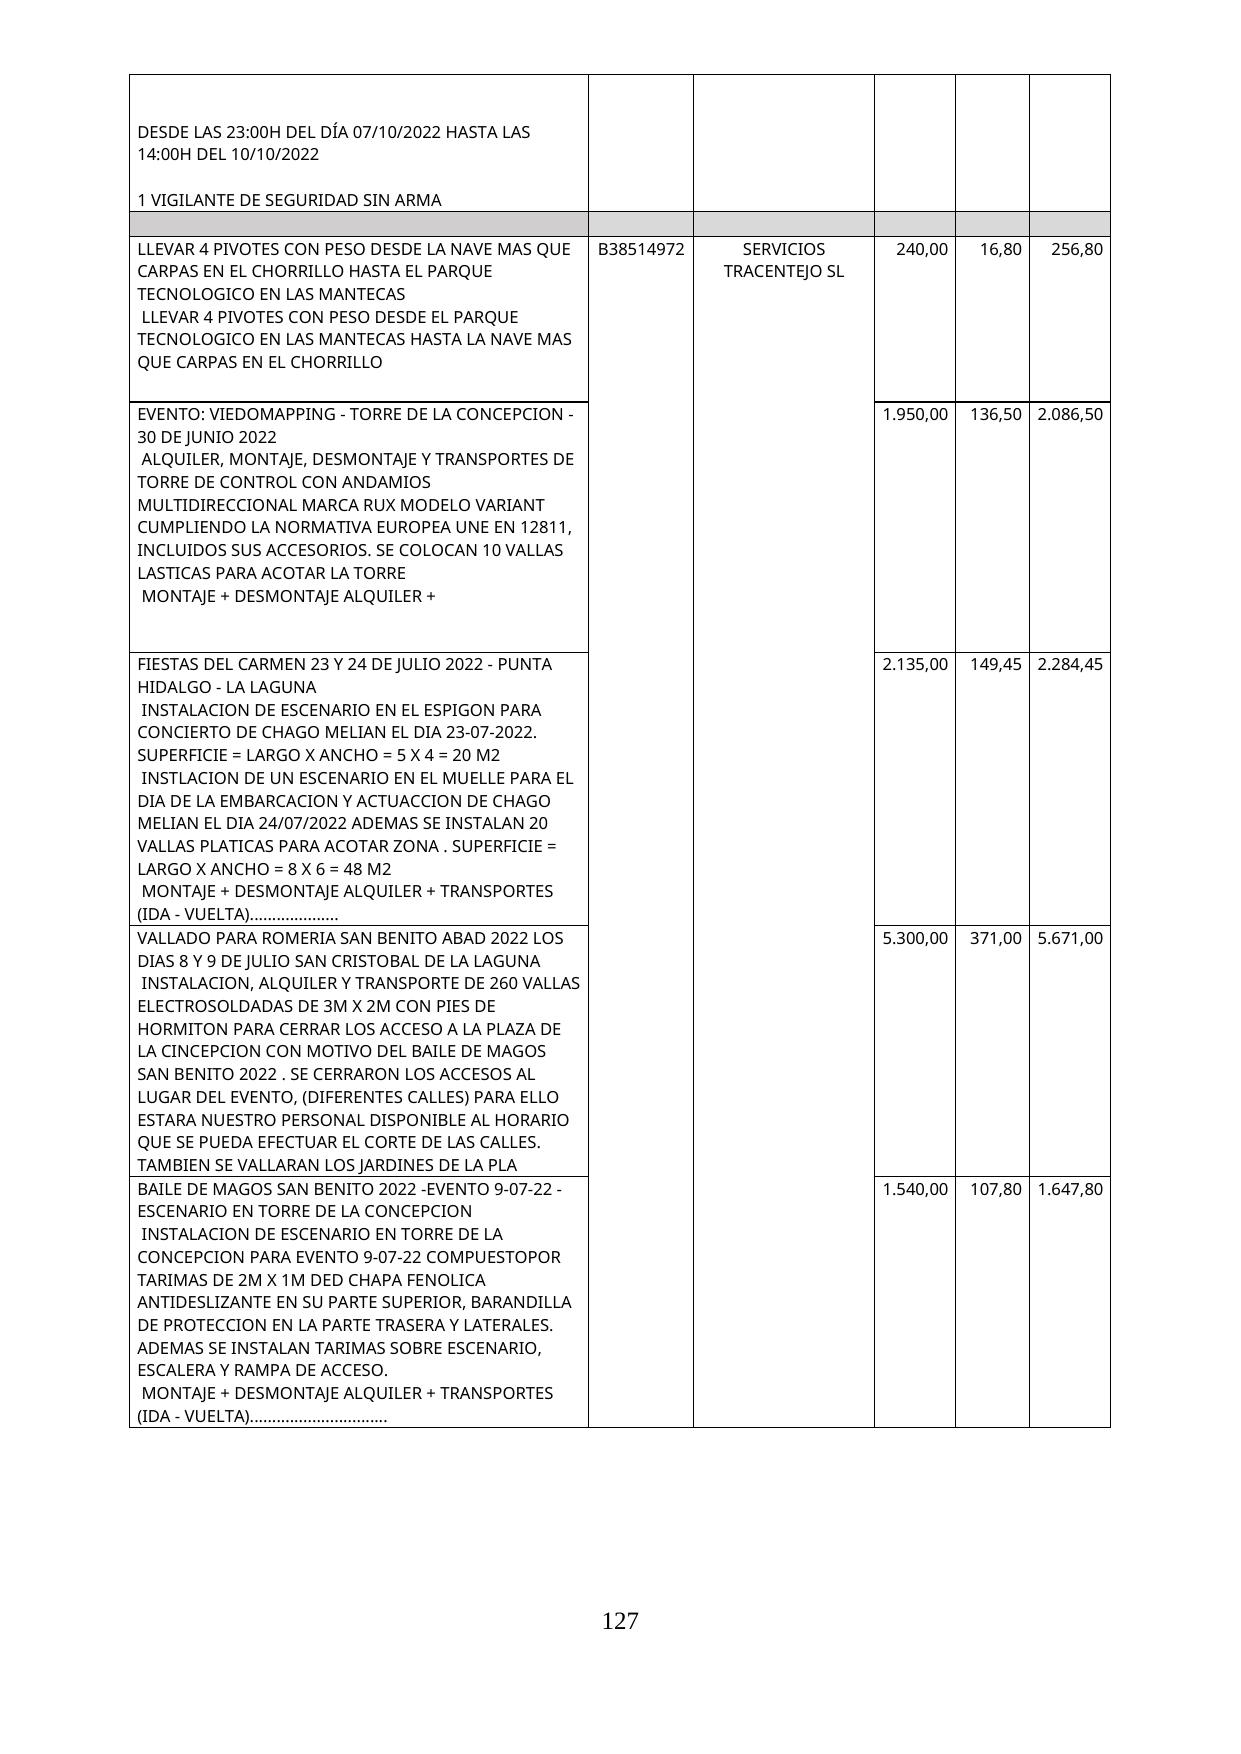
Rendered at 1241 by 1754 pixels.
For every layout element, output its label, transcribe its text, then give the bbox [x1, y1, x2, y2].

table_cell B38514972 [589, 237, 693, 1427]
table_cell [1030, 212, 1110, 236]
table_cell 16,80 [956, 237, 1029, 401]
table_cell DESDE LAS 23:00H DEL DÍA 07/10/2022 HASTA LAS 14:00H DEL 10/10/2022 1 VIGILANTE DE SEGURIDAD SIN ARMA [130, 75, 588, 211]
table_cell SERVICIOS TRACENTEJO SL [694, 237, 874, 1427]
table_cell VALLADO PARA ROMERIA SAN BENITO ABAD 2022 LOS DIAS 8 Y 9 DE JULIO SAN CRISTOBAL DE LA LAGUNA INSTALACION, ALQUILER Y TRANSPORTE DE 260 VALLAS ELECTROSOLDADAS DE 3M X 2M CON PIES DE HORMITON PARA CERRAR LOS ACCESO A LA PLAZA DE LA CINCEPCION CON MOTIVO DEL BAILE DE MAGOS SAN BENITO 2022 . SE CERRARON LOS ACCESOS AL LUGAR DEL EVENTO, (DIFERENTES CALLES) PARA ELLO ESTARA NUESTRO PERSONAL DISPONIBLE AL HORARIO QUE SE PUEDA EFECTUAR EL CORTE DE LAS CALLES. TAMBIEN SE VALLARAN LOS JARDINES DE LA PLA [130, 926, 588, 1176]
table_cell [694, 212, 874, 236]
table_cell [875, 75, 955, 211]
table_cell LLEVAR 4 PIVOTES CON PESO DESDE LA NAVE MAS QUE CARPAS EN EL CHORRILLO HASTA EL PARQUE TECNOLOGICO EN LAS MANTECAS LLEVAR 4 PIVOTES CON PESO DESDE EL PARQUE TECNOLOGICO EN LAS MANTECAS HASTA LA NAVE MAS QUE CARPAS EN EL CHORRILLO [130, 237, 588, 401]
table_cell BAILE DE MAGOS SAN BENITO 2022 -EVENTO 9-07-22 - ESCENARIO EN TORRE DE LA CONCEPCION INSTALACION DE ESCENARIO EN TORRE DE LA CONCEPCION PARA EVENTO 9-07-22 COMPUESTOPOR TARIMAS DE 2M X 1M DED CHAPA FENOLICA ANTIDESLIZANTE EN SU PARTE SUPERIOR, BARANDILLA DE PROTECCION EN LA PARTE TRASERA Y LATERALES. ADEMAS SE INSTALAN TARIMAS SOBRE ESCENARIO, ESCALERA Y RAMPA DE ACCESO. MONTAJE + DESMONTAJE ALQUILER + TRANSPORTES (IDA - VUELTA)............................... [130, 1177, 588, 1427]
table_cell 1.647,80 [1030, 1177, 1110, 1427]
table_cell 371,00 [956, 926, 1029, 1176]
table_cell [1030, 75, 1110, 211]
table_cell [130, 212, 588, 236]
table_cell 2.086,50 [1030, 403, 1110, 652]
table_cell 5.300,00 [875, 926, 955, 1176]
table_cell [589, 75, 693, 211]
table_cell [694, 75, 874, 211]
table_cell 1.540,00 [875, 1177, 955, 1427]
table_cell FIESTAS DEL CARMEN 23 Y 24 DE JULIO 2022 - PUNTA HIDALGO - LA LAGUNA INSTALACION DE ESCENARIO EN EL ESPIGON PARA CONCIERTO DE CHAGO MELIAN EL DIA 23-07-2022. SUPERFICIE = LARGO X ANCHO = 5 X 4 = 20 M2 INSTLACION DE UN ESCENARIO EN EL MUELLE PARA EL DIA DE LA EMBARCACION Y ACTUACCION DE CHAGO MELIAN EL DIA 24/07/2022 ADEMAS SE INSTALAN 20 VALLAS PLATICAS PARA ACOTAR ZONA . SUPERFICIE = LARGO X ANCHO = 8 X 6 = 48 M2 MONTAJE + DESMONTAJE ALQUILER + TRANSPORTES (IDA - VUELTA).................... [130, 653, 588, 925]
table_cell [956, 212, 1029, 236]
table_cell 256,80 [1030, 237, 1110, 401]
table_cell 5.671,00 [1030, 926, 1110, 1176]
table_cell 136,50 [956, 403, 1029, 652]
table_cell EVENTO: VIEDOMAPPING - TORRE DE LA CONCEPCION - 30 DE JUNIO 2022 ALQUILER, MONTAJE, DESMONTAJE Y TRANSPORTES DE TORRE DE CONTROL CON ANDAMIOS MULTIDIRECCIONAL MARCA RUX MODELO VARIANT CUMPLIENDO LA NORMATIVA EUROPEA UNE EN 12811, INCLUIDOS SUS ACCESORIOS. SE COLOCAN 10 VALLAS LASTICAS PARA ACOTAR LA TORRE MONTAJE + DESMONTAJE ALQUILER + [130, 403, 588, 652]
table_cell 1.950,00 [875, 403, 955, 652]
table_cell 149,45 [956, 653, 1029, 925]
table_cell [956, 75, 1029, 211]
table_cell 2.135,00 [875, 653, 955, 925]
table_cell 240,00 [875, 237, 955, 401]
table_cell 107,80 [956, 1177, 1029, 1427]
table_cell [875, 212, 955, 236]
table_cell [589, 212, 693, 236]
table_cell 2.284,45 [1030, 653, 1110, 925]
